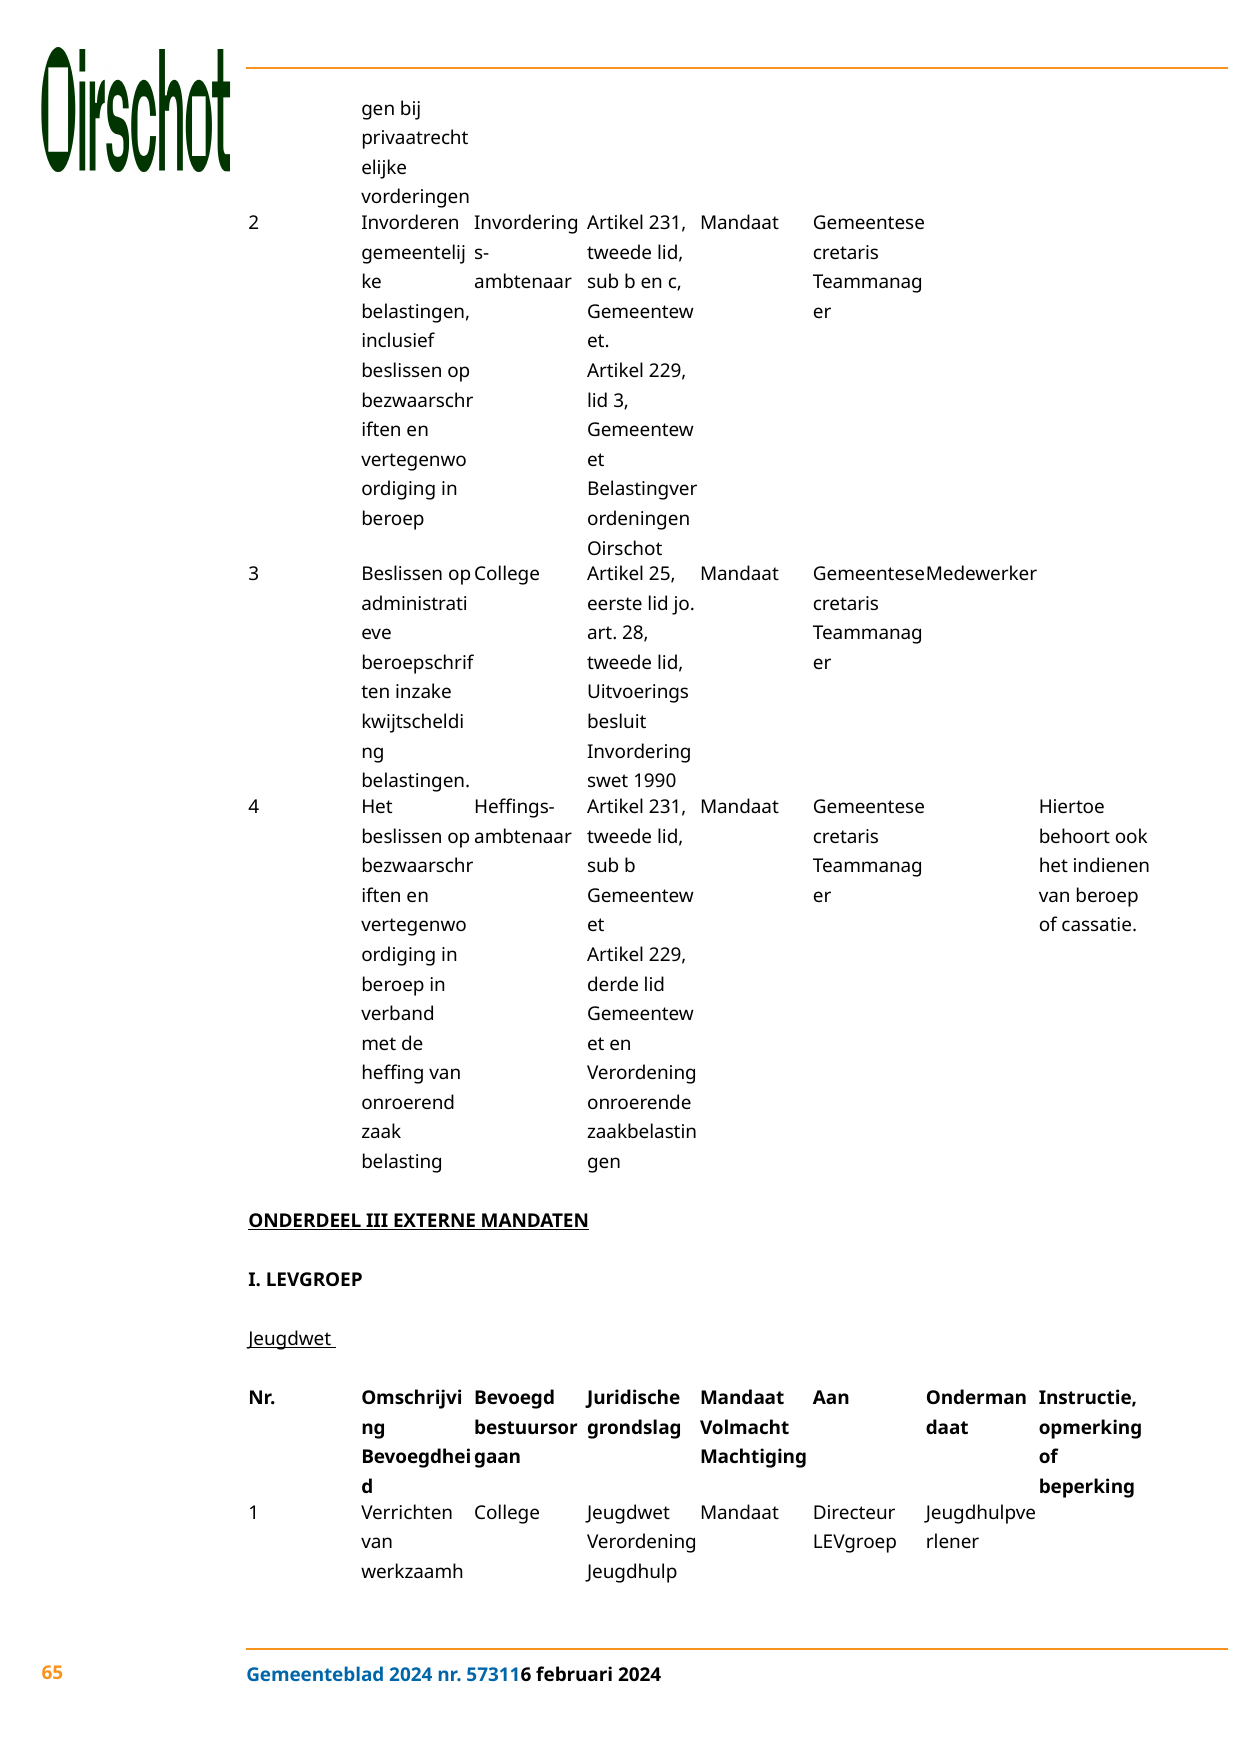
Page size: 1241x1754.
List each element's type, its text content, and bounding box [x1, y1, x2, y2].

table_cell Directeur LEVgroep [813, 1499, 926, 1584]
table_cell College [474, 560, 587, 793]
table_header Nr. [248, 1384, 361, 1499]
table_cell College [474, 1499, 587, 1584]
table_cell [926, 95, 1038, 209]
table_cell Gemeentesecretaris Teammanager [813, 793, 926, 1174]
table_cell [1039, 1499, 1152, 1584]
table_cell [474, 95, 587, 209]
table_cell Beslissen op administratieve beroepschriften inzake kwijtschelding belastingen. [361, 560, 474, 793]
table_header Omschrijving Bevoegdheid [361, 1384, 474, 1499]
table_cell [926, 209, 1038, 560]
text ONDERDEEL III EXTERNE MANDATEN [248, 1207, 1152, 1232]
table_cell Mandaat [700, 793, 813, 1174]
table_cell gen bij privaatrechtelijke vorderingen [361, 95, 474, 209]
table_header Instructie, opmerking of beperking [1039, 1384, 1152, 1499]
table_cell Artikel 231, tweede lid, sub b en c, Gemeentewet. Artikel 229, lid 3, Gemeentewet Belastingverordeningen Oirschot [587, 209, 700, 560]
table_cell Medewerker [926, 560, 1038, 793]
table_cell Invorderings-ambtenaar [474, 209, 587, 560]
table_cell 3 [248, 560, 361, 793]
table_cell [1039, 95, 1152, 209]
table_cell 2 [248, 209, 361, 560]
table_cell 4 [248, 793, 361, 1174]
table_cell [248, 95, 361, 209]
table_cell Invorderen gemeentelijke belastingen, inclusief beslissen op bezwaarschriften en vertegenwoordiging in beroep [361, 209, 474, 560]
table_cell [926, 793, 1038, 1174]
text Jeugdwet [248, 1325, 1152, 1351]
table_cell Heffings- ambtenaar [474, 793, 587, 1174]
table_cell Jeugdwet Verordening Jeugdhulp [587, 1499, 700, 1584]
table_cell Mandaat [700, 209, 813, 560]
table_header Bevoegd bestuursorgaan [474, 1384, 587, 1499]
table_cell Verrichten van werkzaamh [361, 1499, 474, 1584]
text I. LEVGROEP [248, 1266, 1152, 1292]
table_cell Artikel 25, eerste lid jo. art. 28, tweede lid, Uitvoeringsbesluit Invorderingswet 1990 [587, 560, 700, 793]
table_header Ondermandaat [926, 1384, 1038, 1499]
table_cell [1039, 560, 1152, 793]
table_header Mandaat Volmacht Machtiging [700, 1384, 813, 1499]
table_cell 1 [248, 1499, 361, 1584]
table_cell Gemeentesecretaris Teammanager [813, 209, 926, 560]
table_header Juridische grondslag [587, 1384, 700, 1499]
table_cell Hiertoe behoort ook het indienen van beroep of cassatie. [1039, 793, 1152, 1174]
table_cell Het beslissen op bezwaarschriften en vertegenwoordiging in beroep in verband met de heffing van onroerend zaak belasting [361, 793, 474, 1174]
table_cell Mandaat [700, 560, 813, 793]
table_cell [700, 95, 813, 209]
table_cell [813, 95, 926, 209]
table_cell Jeugdhulpverlener [926, 1499, 1038, 1584]
table_header Aan [813, 1384, 926, 1499]
table_cell Mandaat [700, 1499, 813, 1584]
table_cell Gemeentesecretaris Teammanager [813, 560, 926, 793]
table_cell [587, 95, 700, 209]
table_cell [1039, 209, 1152, 560]
table_cell Artikel 231, tweede lid, sub b Gemeentewet Artikel 229, derde lid Gemeentewet en Verordening onroerende zaakbelastingen [587, 793, 700, 1174]
picture [41, 47, 231, 172]
